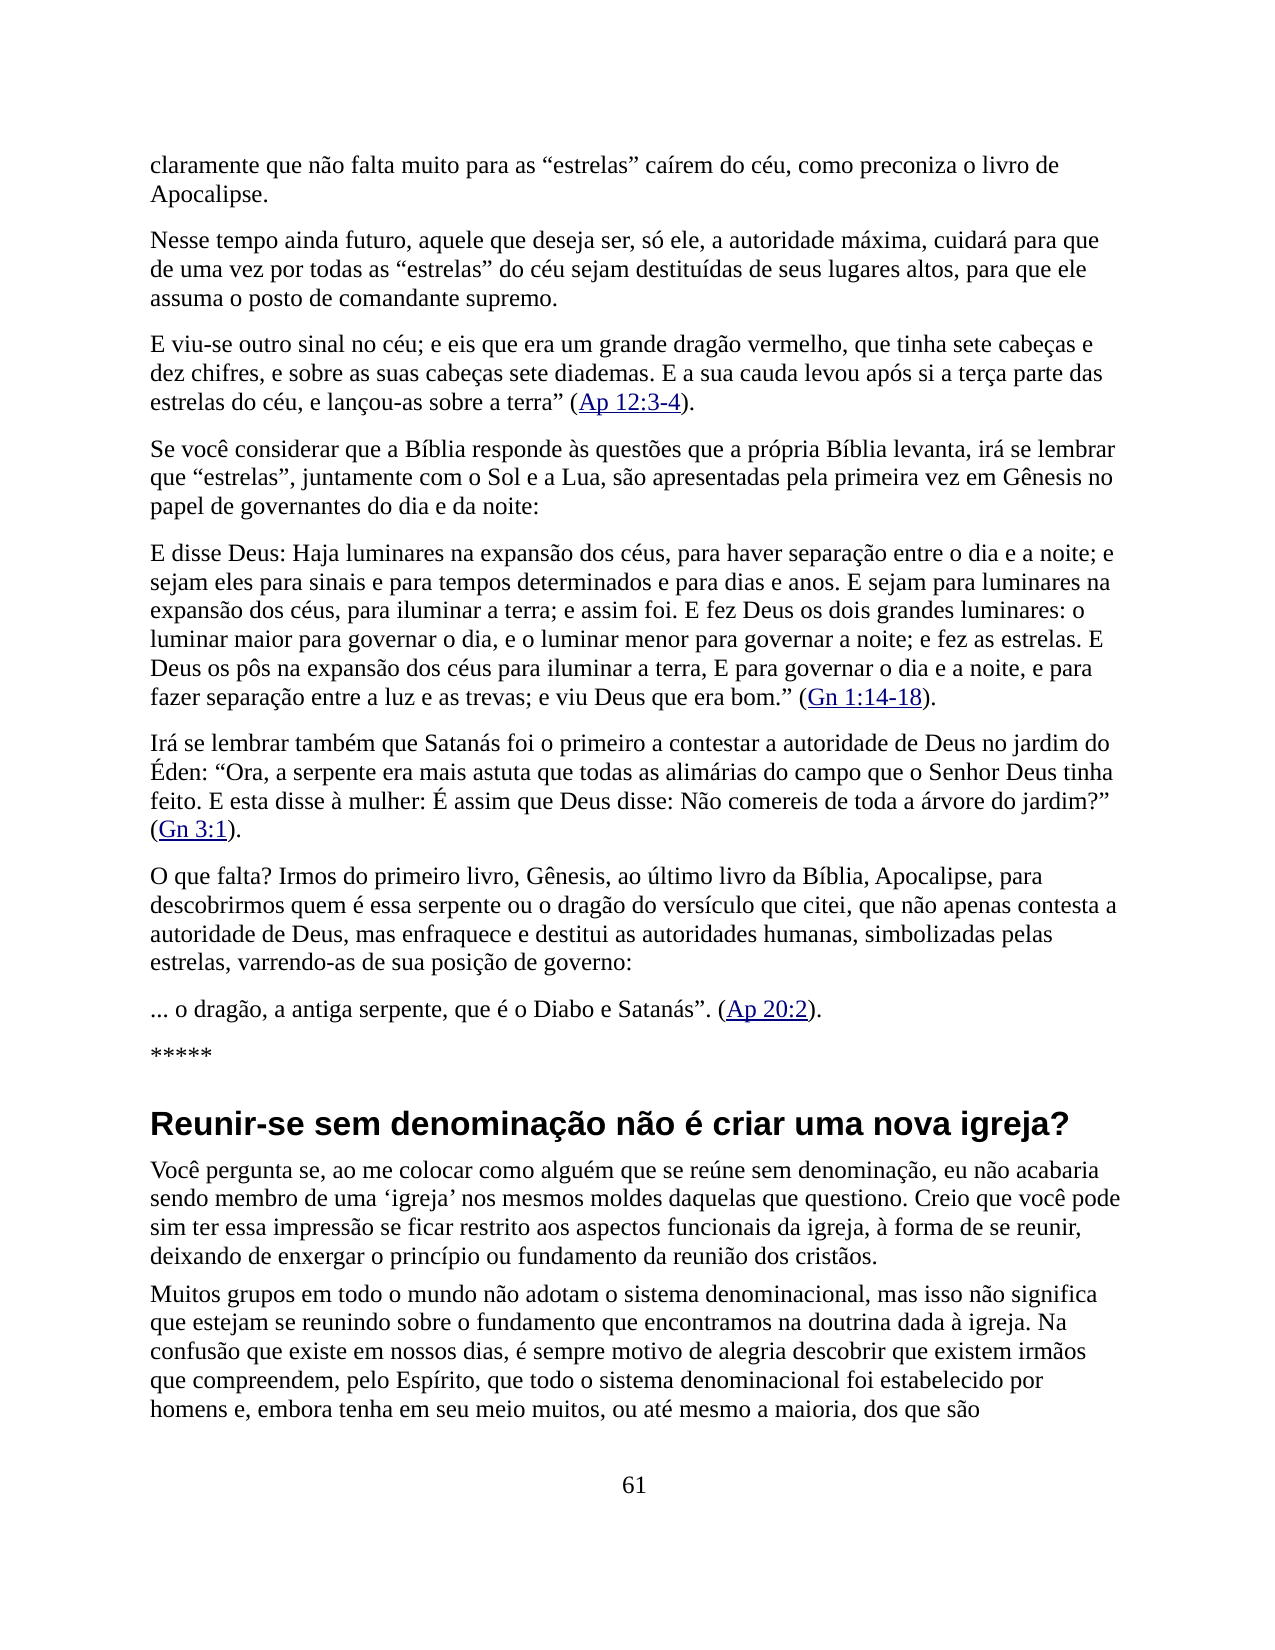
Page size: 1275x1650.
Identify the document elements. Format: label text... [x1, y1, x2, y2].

text Nesse tempo ainda futuro, aquele que deseja ser, só ele, a autoridade máxima, cuidará para que de uma vez por todas as “estrelas” do céu sejam destituídas de seus lugares altos, para que ele assuma o posto de comandante supremo. [150, 225, 1125, 312]
subtitle Reunir-se sem denominação não é criar uma nova igreja? [150, 1103, 1125, 1142]
text E disse Deus: Haja luminares na expansão dos céus, para haver separação entre o dia e a noite; e sejam eles para sinais e para tempos determinados e para dias e anos. E sejam para luminares na expansão dos céus, para iluminar a terra; e assim foi. E fez Deus os dois grandes luminares: o luminar maior para governar o dia, e o luminar menor para governar a noite; e fez as estrelas. E Deus os pôs na expansão dos céus para iluminar a terra, E para governar o dia e a noite, e para fazer separação entre a luz e as trevas; e viu Deus que era bom.” (Gn 1:14-18). [150, 538, 1125, 710]
text Se você considerar que a Bíblia responde às questões que a própria Bíblia levanta, irá se lembrar que “estrelas”, juntamente com o Sol e a Lua, são apresentadas pela primeira vez em Gênesis no papel de governantes do dia e da noite: [150, 434, 1125, 520]
text Você pergunta se, ao me colocar como alguém que se reúne sem denominação, eu não acabaria sendo membro de uma ‘igreja’ nos mesmos moldes daquelas que questiono. Creio que você pode sim ter essa impressão se ficar restrito aos aspectos funcionais da igreja, à forma de se reunir, deixando de enxergar o princípio ou fundamento da reunião dos cristãos. [150, 1155, 1125, 1270]
text Irá se lembrar também que Satanás foi o primeiro a contestar a autoridade de Deus no jardim do Éden: “Ora, a serpente era mais astuta que todas as alimárias do campo que o Senhor Deus tinha feito. E esta disse à mulher: É assim que Deus disse: Não comereis de toda a árvore do jardim?” (Gn 3:1). [150, 728, 1125, 843]
text Muitos grupos em todo o mundo não adotam o sistema denominacional, mas isso não significa que estejam se reunindo sobre o fundamento que encontramos na doutrina dada à igreja. Na confusão que existe em nossos dias, é sempre motivo de alegria descobrir que existem irmãos que compreendem, pelo Espírito, que todo o sistema denominacional foi estabelecido por homens e, embora tenha em seu meio muitos, ou até mesmo a maioria, dos que são [150, 1279, 1125, 1422]
text E viu-se outro sinal no céu; e eis que era um grande dragão vermelho, que tinha sete cabeças e dez chifres, e sobre as suas cabeças sete diademas. E a sua cauda levou após si a terça parte das estrelas do céu, e lançou-as sobre a terra” (Ap 12:3-4). [150, 329, 1125, 416]
text O que falta? Irmos do primeiro livro, Gênesis, ao último livro da Bíblia, Apocalipse, para descobrirmos quem é essa serpente ou o dragão do versículo que citei, que não apenas contesta a autoridade de Deus, mas enfraquece e destitui as autoridades humanas, simbolizadas pelas estrelas, varrendo-as de sua posição de governo: [150, 861, 1125, 976]
text ... o dragão, a antiga serpente, que é o Diabo e Satanás”. (Ap 20:2). [150, 994, 1125, 1023]
text claramente que não falta muito para as “estrelas” caírem do céu, como preconiza o livro de Apocalipse. [150, 150, 1125, 207]
text ***** [150, 1041, 1125, 1069]
